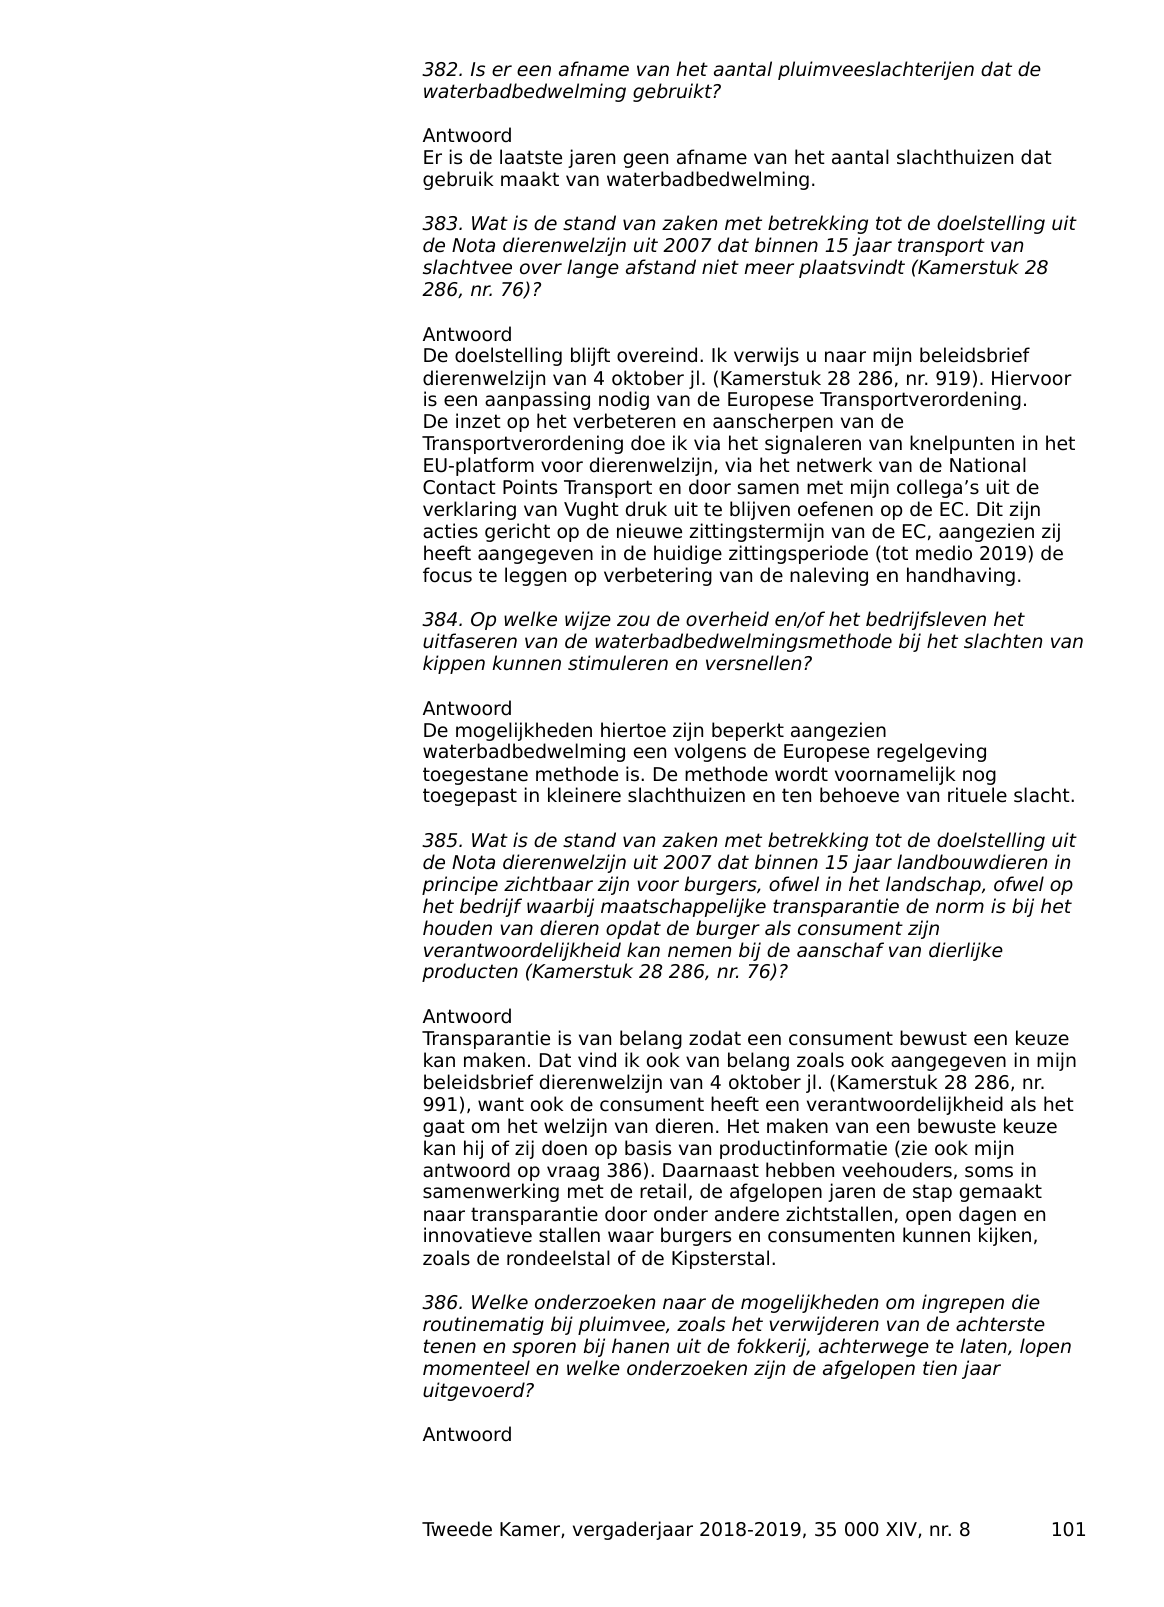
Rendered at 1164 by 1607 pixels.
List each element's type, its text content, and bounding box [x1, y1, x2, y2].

text 384. Op welke wijze zou de overheid en/of het bedrijfsleven het uitfaseren van de waterbadbedwelmingsmethode bij het slachten van kippen kunnen stimuleren en versnellen? [422, 609, 1087, 675]
text 383. Wat is de stand van zaken met betrekking tot de doelstelling uit de Nota dierenwelzijn uit 2007 dat binnen 15 jaar transport van slachtvee over lange afstand niet meer plaatsvindt (Kamerstuk 28 286, nr. 76)? [422, 213, 1087, 301]
text Antwoord [422, 697, 1087, 719]
text Antwoord [422, 1006, 1087, 1028]
text Transparantie is van belang zodat een consument bewust een keuze kan maken. Dat vind ik ook van belang zoals ook aangegeven in mijn beleidsbrief dierenwelzijn van 4 oktober jl. (Kamerstuk 28 286, nr. 991), want ook de consument heeft een verantwoordelijkheid als het gaat om het welzijn van dieren. Het maken van een bewuste keuze kan hij of zij doen op basis van productinformatie (zie ook mijn antwoord op vraag 386). Daarnaast hebben veehouders, soms in samenwerking met de retail, de afgelopen jaren de stap gemaakt naar transparantie door onder andere zichtstallen, open dagen en innovatieve stallen waar burgers en consumenten kunnen kijken, zoals de rondeelstal of de Kipsterstal. [422, 1028, 1087, 1269]
text De inzet op het verbeteren en aanscherpen van de Transportverordening doe ik via het signaleren van knelpunten in het EU-platform voor dierenwelzijn, via het netwerk van de National Contact Points Transport en door samen met mijn collega’s uit de verklaring van Vught druk uit te blijven oefenen op de EC. Dit zijn acties gericht op de nieuwe zittingstermijn van de EC, aangezien zij heeft aangegeven in de huidige zittingsperiode (tot medio 2019) de focus te leggen op verbetering van de naleving en handhaving. [422, 411, 1087, 587]
text Antwoord [422, 1424, 1087, 1446]
text Antwoord [422, 125, 1087, 147]
text 382. Is er een afname van het aantal pluimveeslachterijen dat de waterbadbedwelming gebruikt? [422, 59, 1087, 103]
text 386. Welke onderzoeken naar de mogelijkheden om ingrepen die routinematig bij pluimvee, zoals het verwijderen van de achterste tenen en sporen bij hanen uit de fokkerij, achterwege te laten, lopen momenteel en welke onderzoeken zijn de afgelopen tien jaar uitgevoerd? [422, 1292, 1087, 1401]
text Er is de laatste jaren geen afname van het aantal slachthuizen dat gebruik maakt van waterbadbedwelming. [422, 147, 1087, 191]
text De doelstelling blijft overeind. Ik verwijs u naar mijn beleidsbrief dierenwelzijn van 4 oktober jl. (Kamerstuk 28 286, nr. 919). Hiervoor is een aanpassing nodig van de Europese Transportverordening. [422, 345, 1087, 411]
text Antwoord [422, 323, 1087, 345]
text 385. Wat is de stand van zaken met betrekking tot de doelstelling uit de Nota dierenwelzijn uit 2007 dat binnen 15 jaar landbouwdieren in principe zichtbaar zijn voor burgers, ofwel in het landschap, ofwel op het bedrijf waarbij maatschappelijke transparantie de norm is bij het houden van dieren opdat de burger als consument zijn verantwoordelijkheid kan nemen bij de aanschaf van dierlijke producten (Kamerstuk 28 286, nr. 76)? [422, 829, 1087, 983]
text De mogelijkheden hiertoe zijn beperkt aangezien waterbadbedwelming een volgens de Europese regelgeving toegestane methode is. De methode wordt voornamelijk nog toegepast in kleinere slachthuizen en ten behoeve van rituele slacht. [422, 719, 1087, 807]
